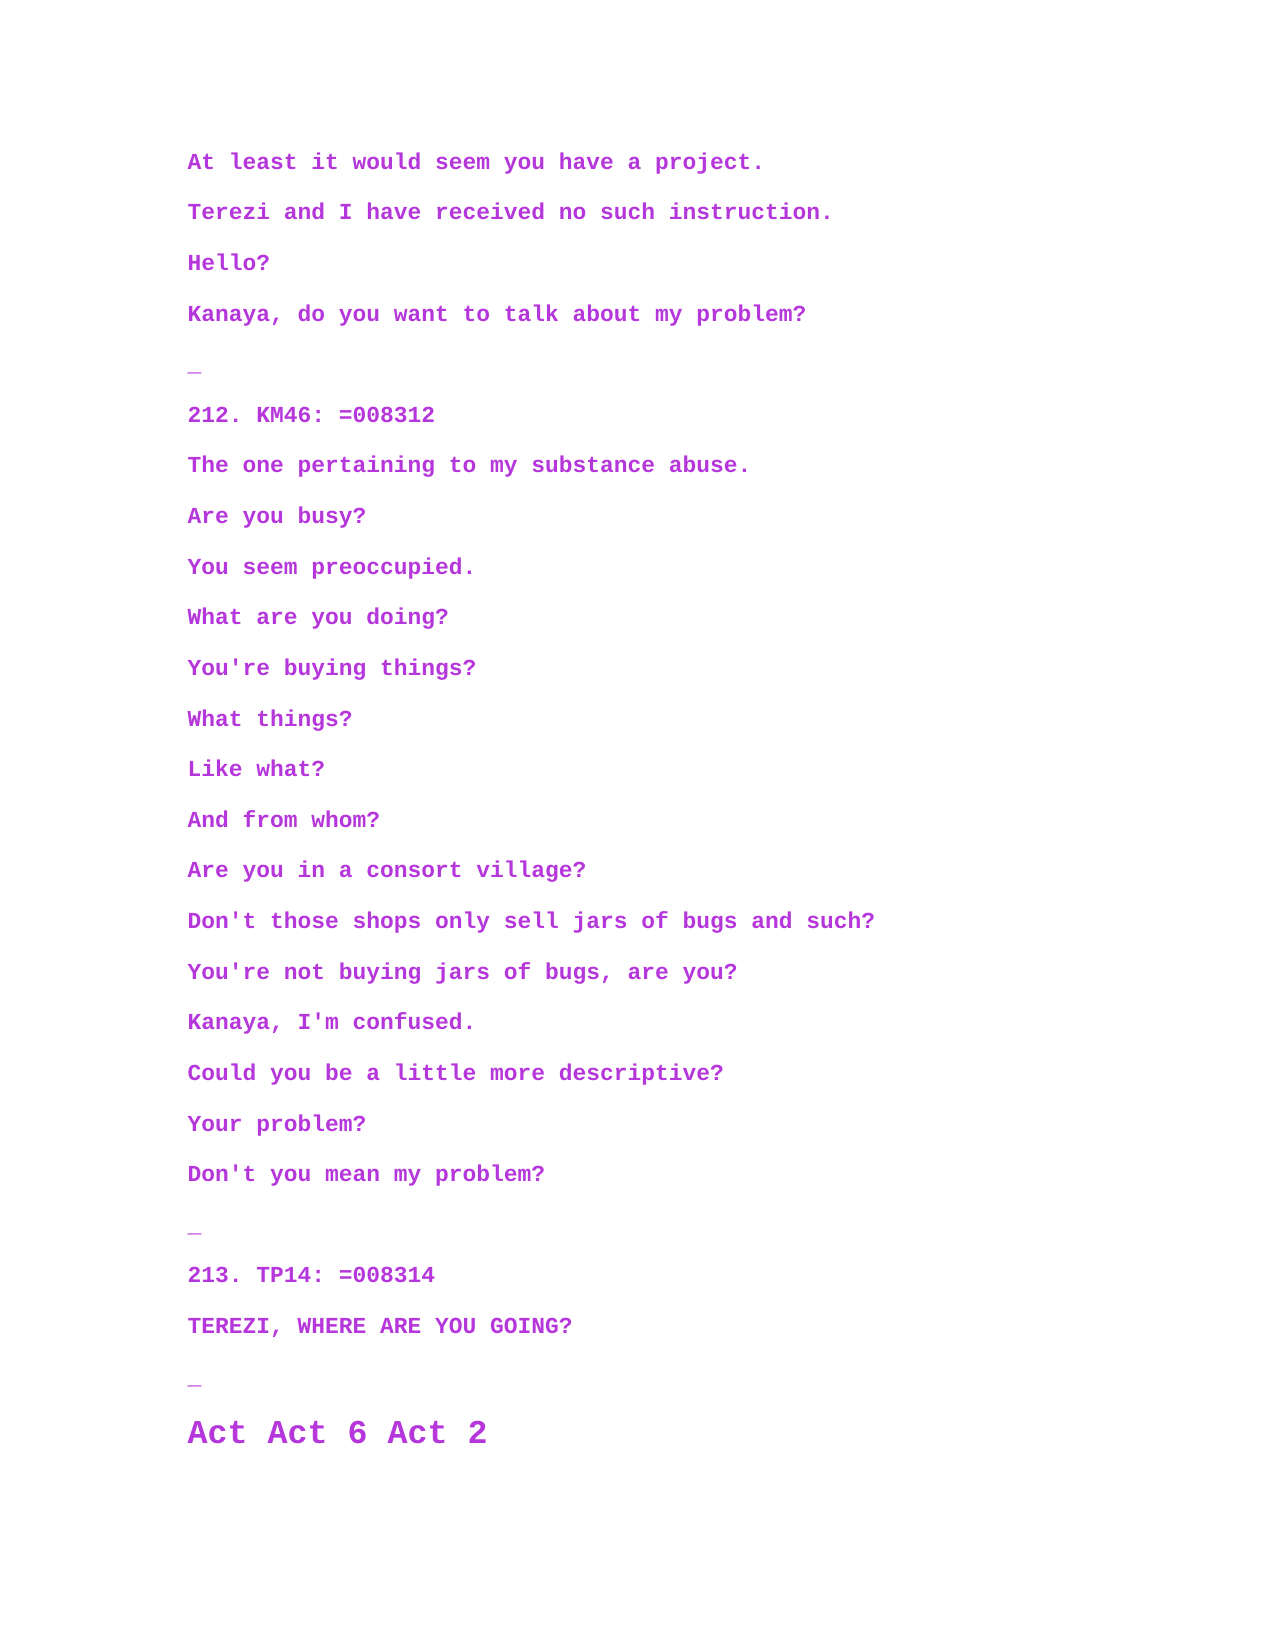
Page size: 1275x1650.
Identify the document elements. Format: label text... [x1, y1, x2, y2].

text Don't those shops only sell jars of bugs and such? [187, 909, 1087, 935]
text TEREZI, WHERE ARE YOU GOING? [187, 1314, 1087, 1340]
text _ [187, 1365, 1087, 1391]
text Like what? [187, 757, 1087, 783]
text The one pertaining to my substance abuse. [187, 454, 1087, 480]
text You're buying things? [187, 656, 1087, 682]
text What are you doing? [187, 606, 1087, 632]
text _ [187, 1213, 1087, 1239]
text 213. TP14: =008314 [187, 1264, 1087, 1290]
text You're not buying jars of bugs, are you? [187, 960, 1087, 986]
text _ [187, 352, 1087, 378]
text And from whom? [187, 808, 1087, 834]
text Hello? [187, 251, 1087, 277]
text Are you in a consort village? [187, 859, 1087, 885]
text 212. KM46: =008312 [187, 403, 1087, 429]
text Terezi and I have received no such instruction. [187, 201, 1087, 227]
text Don't you mean my problem? [187, 1162, 1087, 1188]
text You seem preoccupied. [187, 555, 1087, 581]
text Your problem? [187, 1112, 1087, 1138]
text Are you busy? [187, 504, 1087, 530]
text Act Act 6 Act 2 [187, 1416, 1087, 1453]
text Kanaya, do you want to talk about my problem? [187, 302, 1087, 328]
text At least it would seem you have a project. [187, 150, 1087, 176]
text Could you be a little more descriptive? [187, 1061, 1087, 1087]
text What things? [187, 707, 1087, 733]
text Kanaya, I'm confused. [187, 1011, 1087, 1037]
